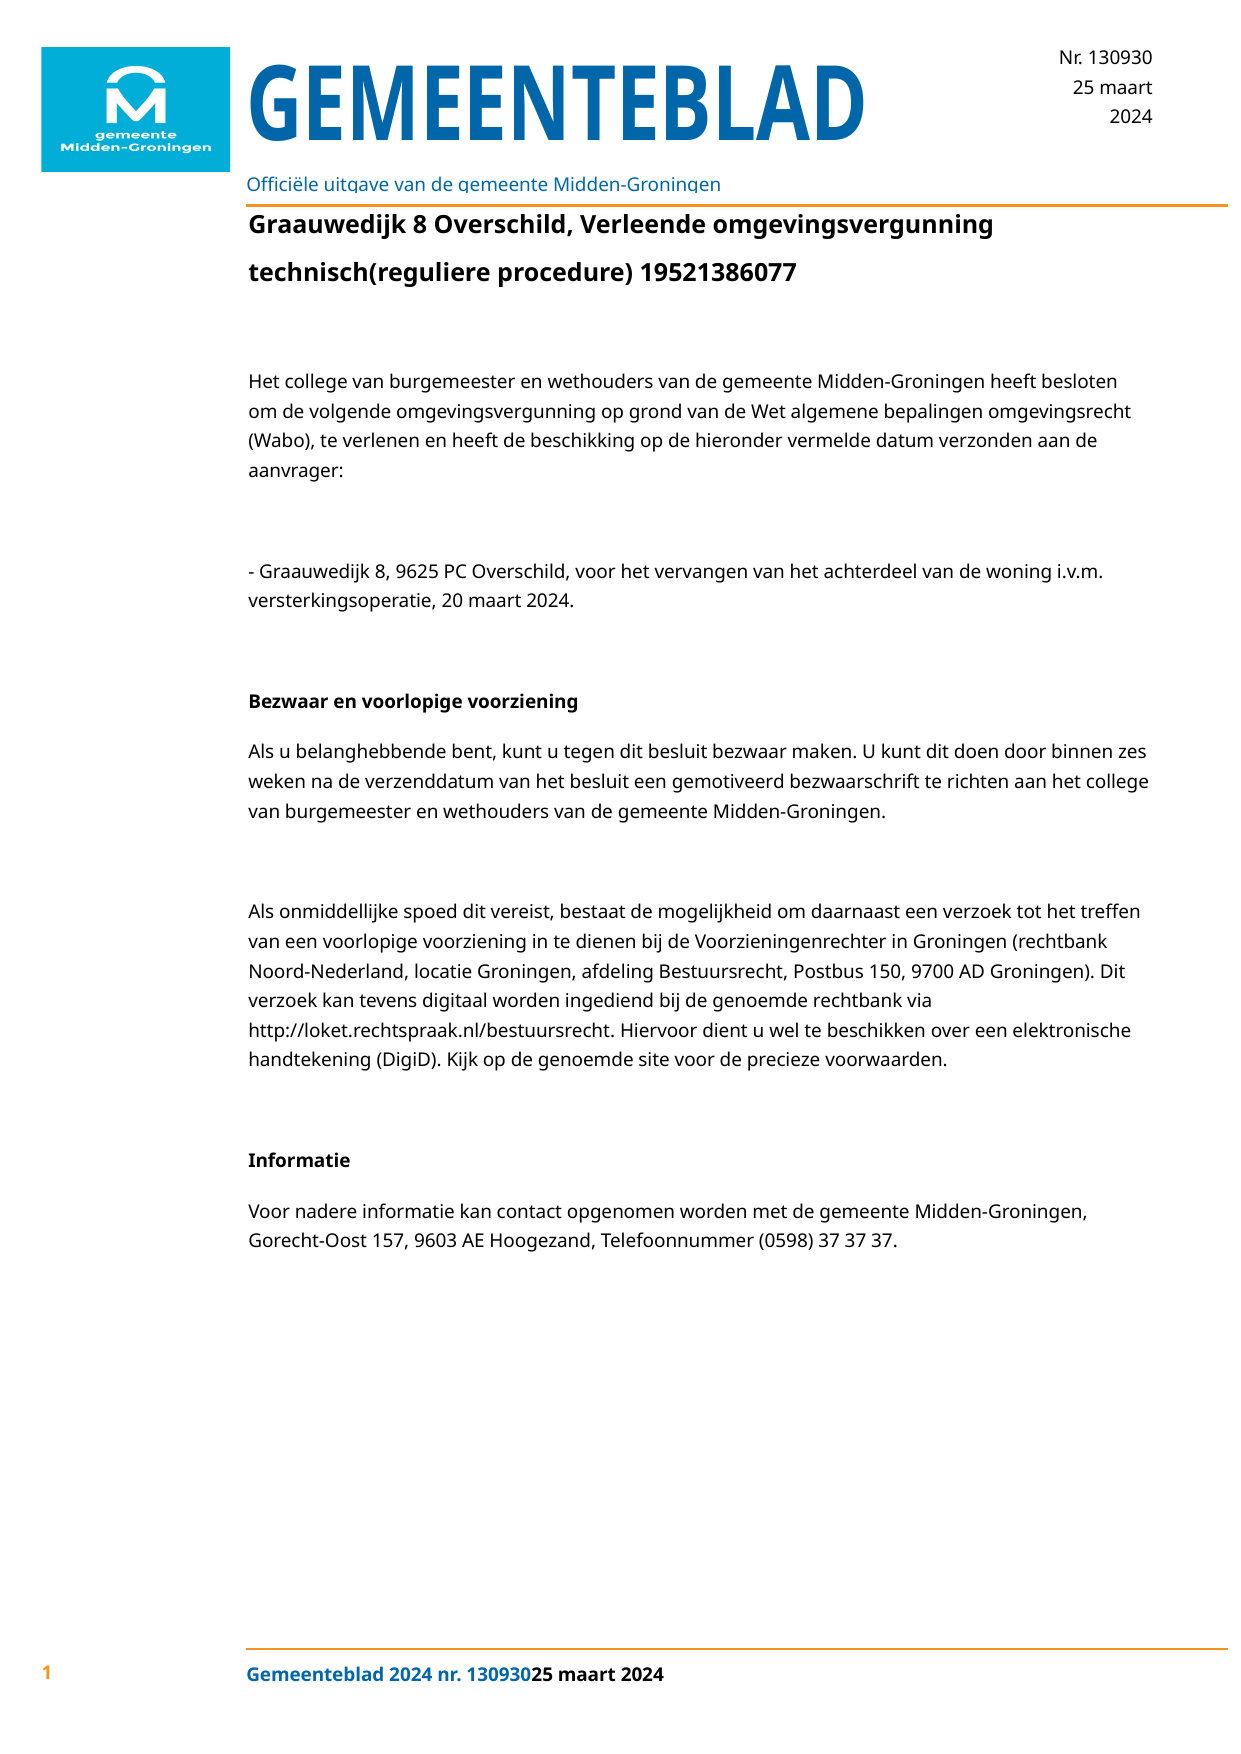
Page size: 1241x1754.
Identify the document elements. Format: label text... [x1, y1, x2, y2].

text Het college van burgemeester en wethouders van de gemeente Midden-Groningen heeft besloten om de volgende omgevingsvergunning op grond van de Wet algemene bepalingen omgevingsrecht (Wabo), te verlenen en heeft de beschikking op de hieronder vermelde datum verzonden aan de aanvrager: [248, 368, 1152, 483]
text Als onmiddellijke spoed dit vereist, bestaat de mogelijkheid om daarnaast een verzoek tot het treffen van een voorlopige voorziening in te dienen bij de Voorzieningenrechter in Groningen (rechtbank Noord-Nederland, locatie Groningen, afdeling Bestuursrecht, Postbus 150, 9700 AD Groningen). Dit verzoek kan tevens digitaal worden ingediend bij de genoemde rechtbank via http://loket.rechtspraak.nl/bestuursrecht. Hiervoor dient u wel te beschikken over een elektronische handtekening (DigiD). Kijk op de genoemde site voor de precieze voorwaarden. [248, 899, 1152, 1072]
text Voor nadere informatie kan contact opgenomen worden met de gemeente Midden-Groningen, Gorecht-Oost 157, 9603 AE Hoogezand, Telefoonnummer (0598) 37 37 37. [248, 1198, 1152, 1253]
picture [107, 89, 165, 122]
text Bezwaar en voorlopige voorziening [248, 688, 1152, 714]
text Als u belanghebbende bent, kunt u tegen dit besluit bezwaar maken. U kunt dit doen door binnen zes weken na de verzenddatum van het besluit een gemotiveerd bezwaarschrift te richten aan het college van burgemeester en wethouders van de gemeente Midden-Groningen. [248, 739, 1152, 824]
picture [108, 66, 164, 82]
picture [184, 146, 190, 153]
text - Graauwedijk 8, 9625 PC Overschild, voor het vervangen van het achterdeel van de woning i.v.m. versterkingsoperatie, 20 maart 2024. [248, 558, 1152, 613]
text Informatie [248, 1147, 1152, 1173]
text Graauwedijk 8 Overschild, Verleende omgevingsvergunning technisch(reguliere procedure) 19521386077 [248, 207, 1152, 288]
